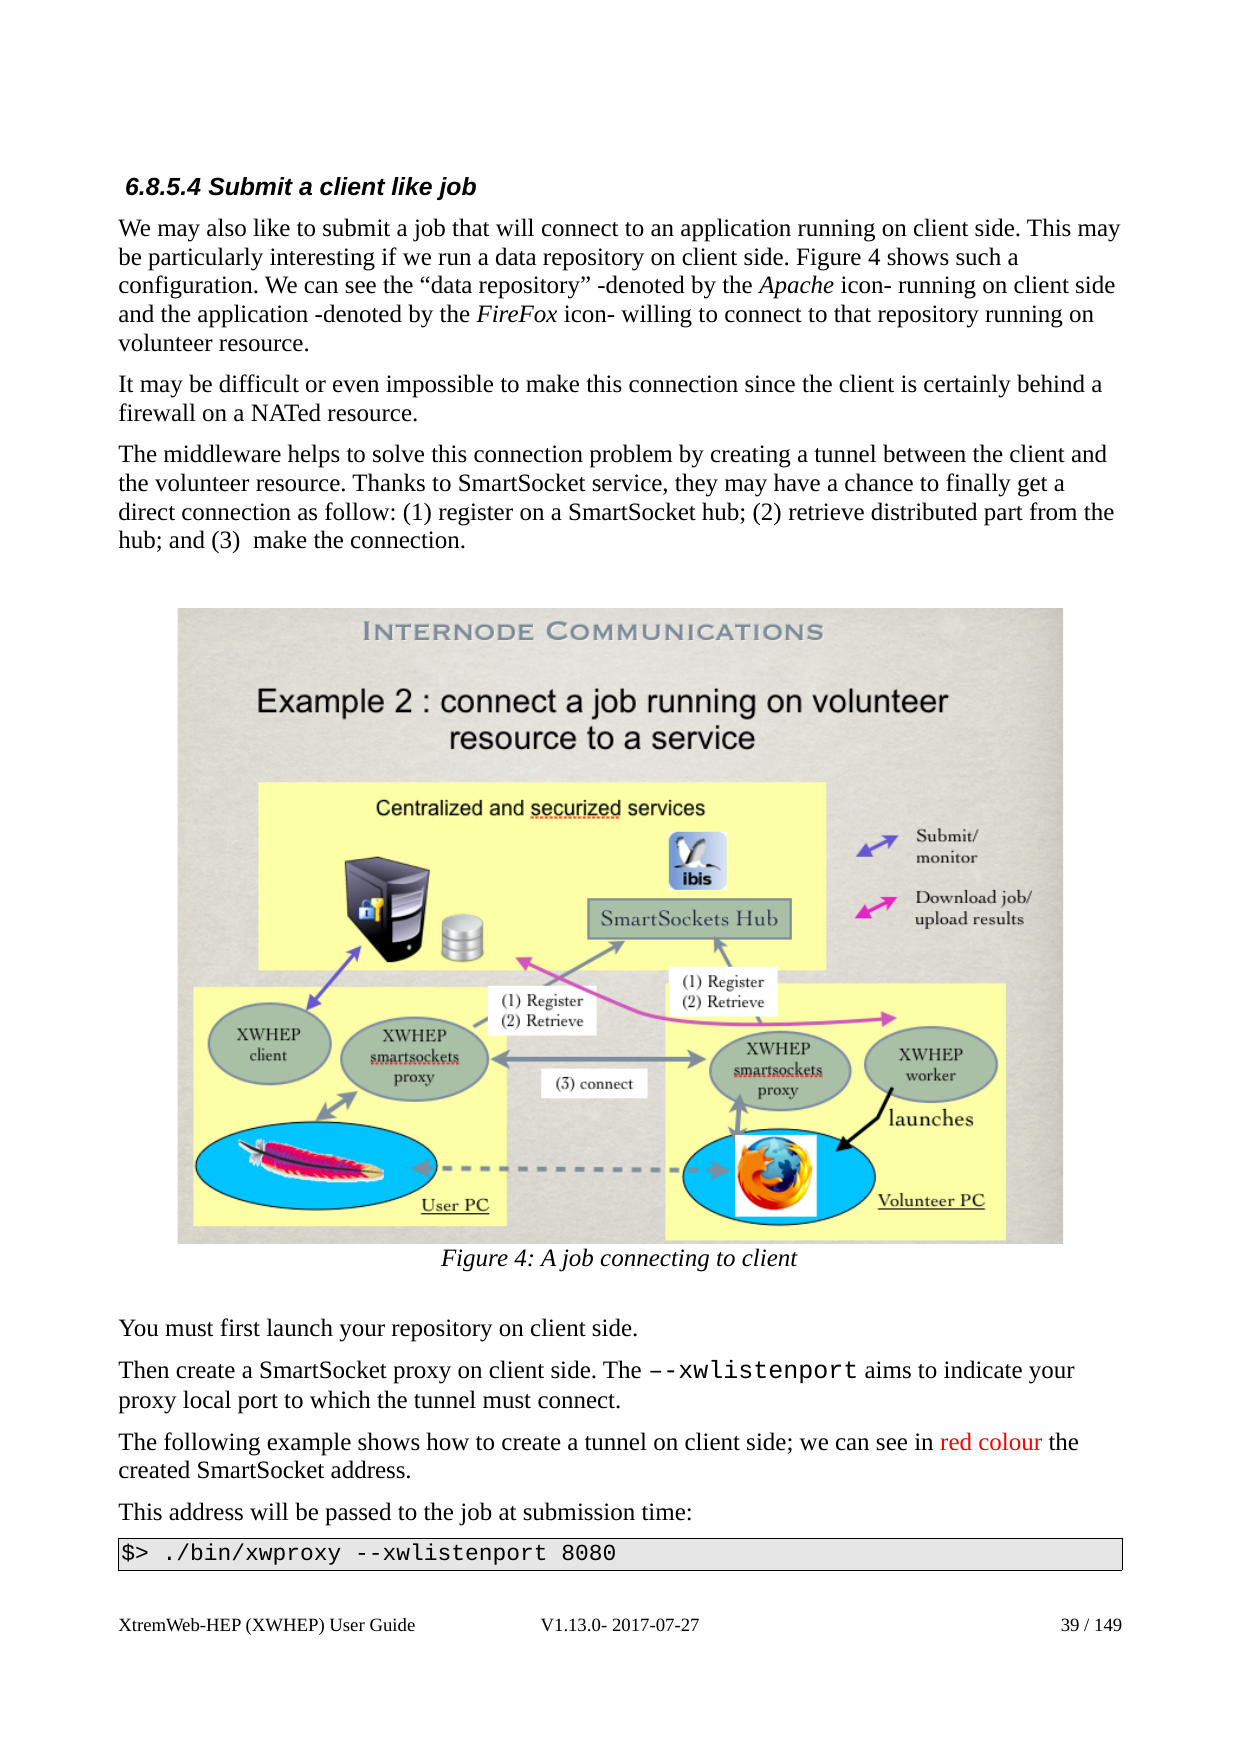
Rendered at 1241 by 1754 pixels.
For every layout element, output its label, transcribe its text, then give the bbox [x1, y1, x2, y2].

text It may be difficult or even impossible to make this connection since the client is certainly behind a firewall on a NATed resource. [118, 369, 1122, 427]
text Figure 4: A job connecting to client [177, 1244, 1063, 1272]
picture [177, 608, 1064, 1244]
text The following example shows how to create a tunnel on client side; we can see in red colour the created SmartSocket address. [118, 1427, 1122, 1484]
text $> ./bin/xwproxy --xwlistenport 8080 [119, 1539, 1122, 1570]
text This address will be passed to the job at submission time: [118, 1497, 1122, 1526]
text We may also like to submit a job that will connect to an application running on client side. This may be particularly interesting if we run a data repository on client side. Figure 4 shows such a configuration. We can see the “data repository” -denoted by the Apache icon- running on client side and the application -denoted by the FireFox icon- willing to connect to that repository running on volunteer resource. [118, 213, 1122, 357]
text The middleware helps to solve this connection problem by creating a tunnel between the client and the volunteer resource. Thanks to SmartSocket service, they may have a chance to finally get a direct connection as follow: (1) register on a SmartSocket hub; (2) retrieve distributed part from the hub; and (3) make the connection. [118, 439, 1122, 554]
subtitle Submit a client like job [118, 172, 1122, 200]
text You must first launch your repository on client side. [118, 1313, 1122, 1342]
text Then create a SmartSocket proxy on client side. The –-xwlistenport aims to indicate your proxy local port to which the tunnel must connect. [118, 1355, 1122, 1414]
